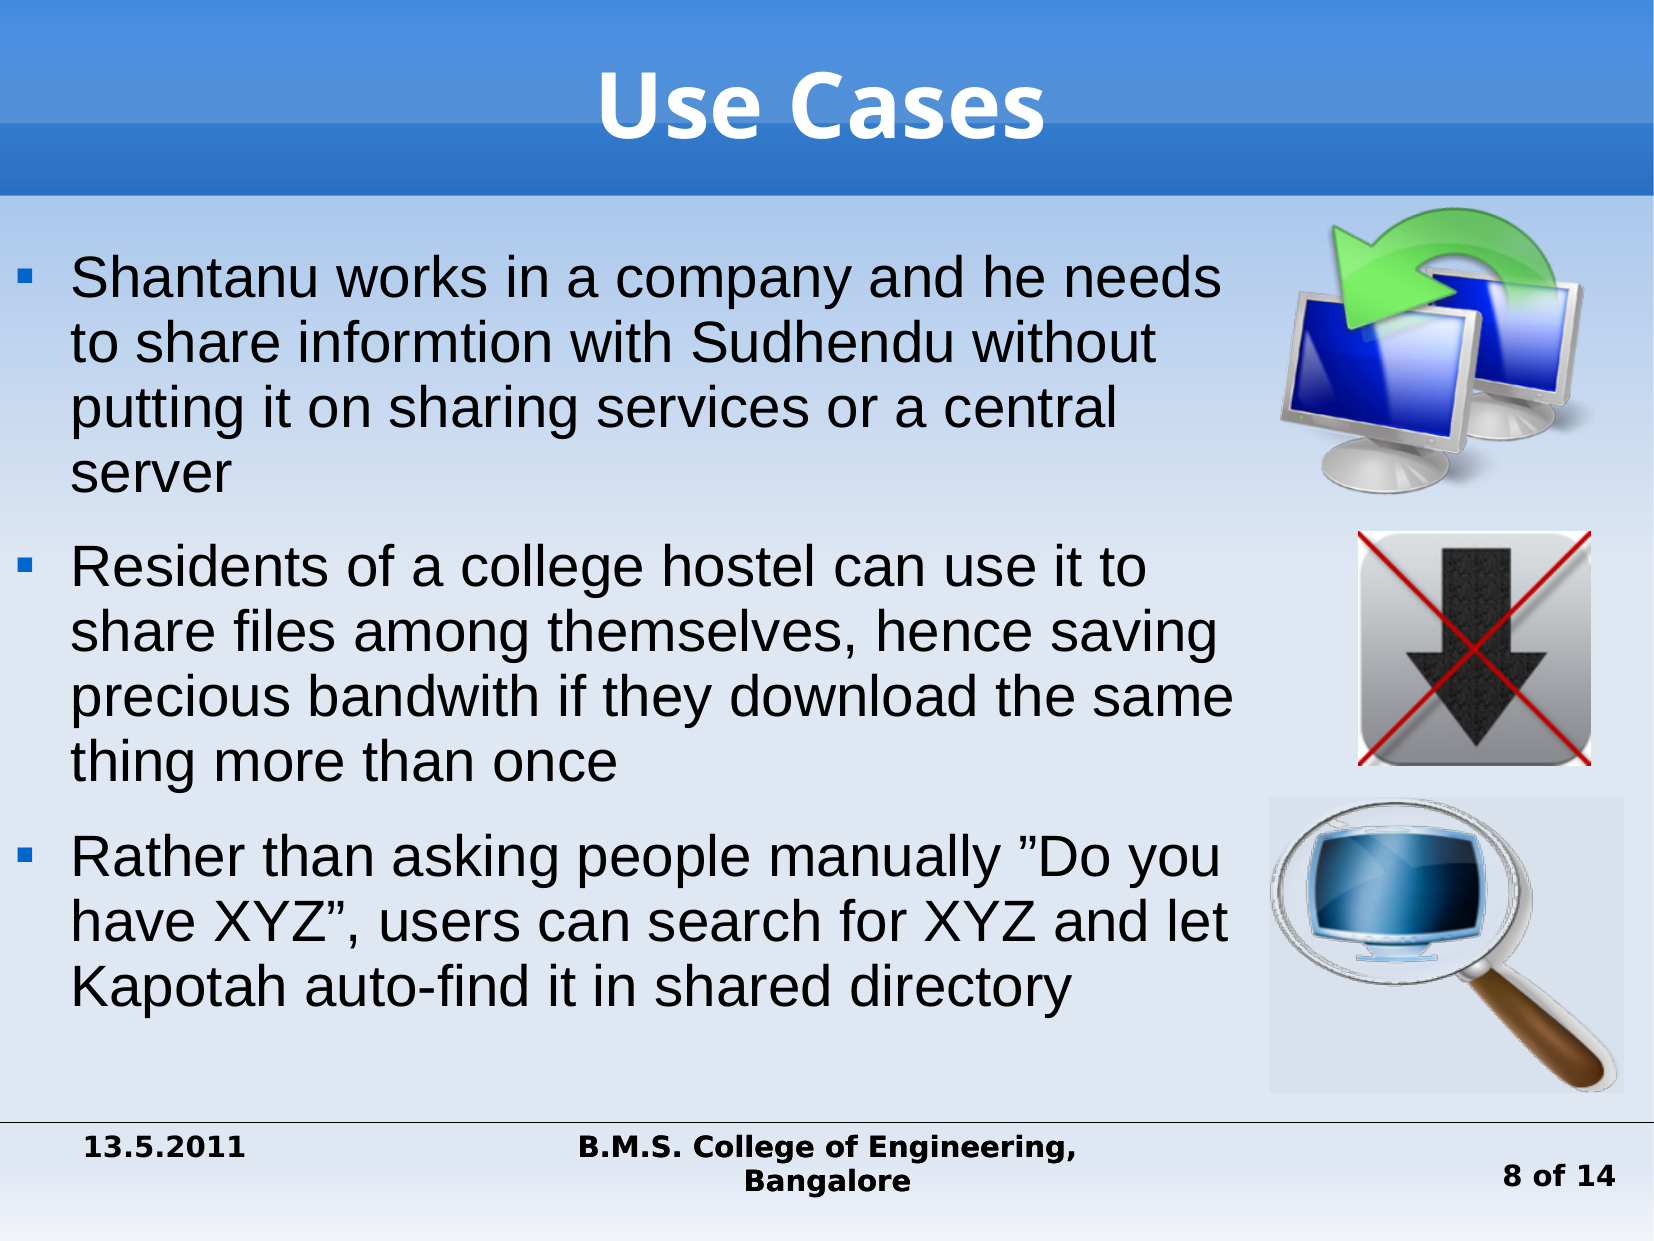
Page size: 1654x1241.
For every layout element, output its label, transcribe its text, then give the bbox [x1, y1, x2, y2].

picture [0, 0, 1654, 1122]
list Shantanu works in a company and he needs to share informtion with Sudhendu without putting it on sharing services or a central server Residents of a college hostel can use it to share files among themselves, hence saving precious bandwith if they download the same thing more than once Rather than asking people manually ”Do you have XYZ”, users can search for XYZ and let Kapotah auto-find it in shared directory [0, 244, 1241, 1063]
title Use Cases [76, 0, 1565, 208]
picture [0, 1123, 1654, 1241]
